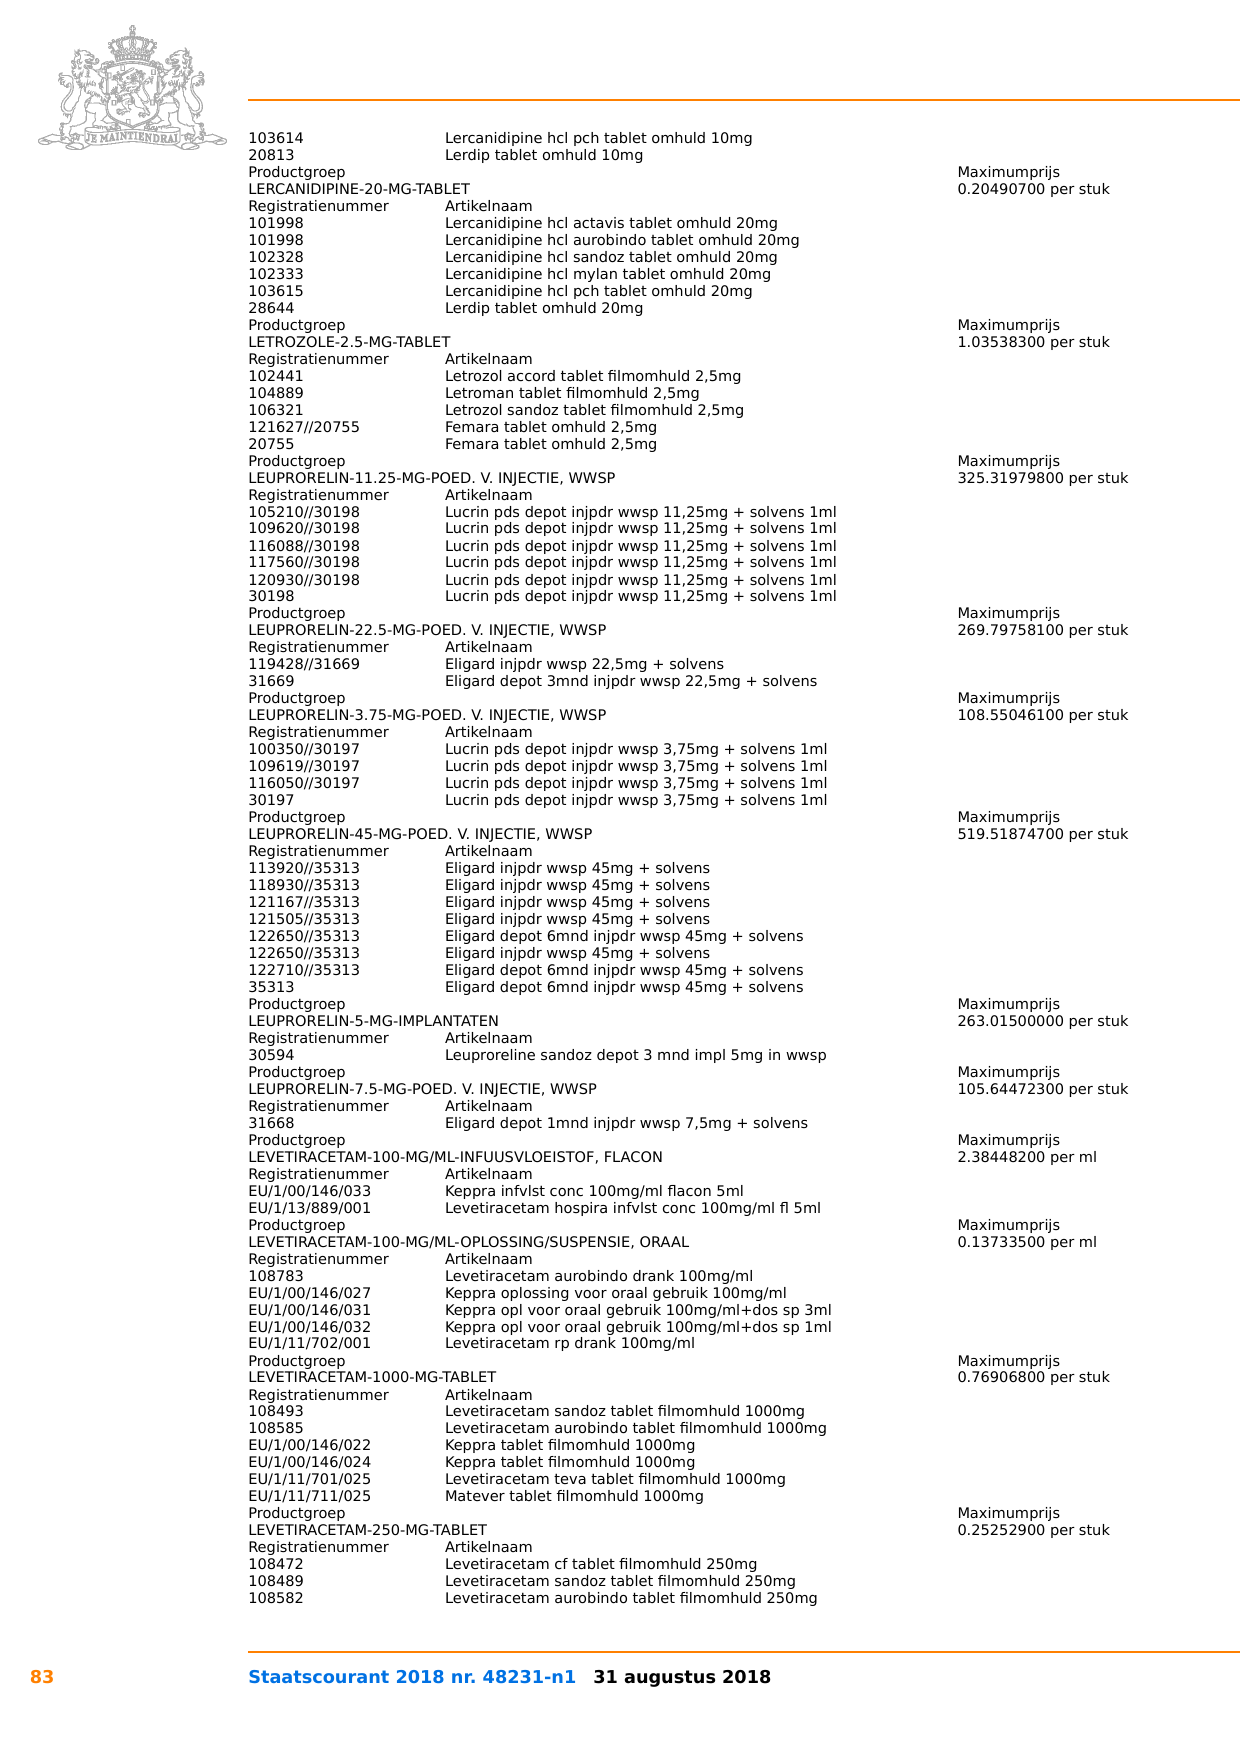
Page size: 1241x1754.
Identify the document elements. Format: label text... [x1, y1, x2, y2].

table_cell Levetiracetam teva tablet filmomhuld 1000mg [439, 1471, 951, 1488]
table_cell [951, 928, 1163, 945]
table_cell Lucrin pds depot injpdr wwsp 11,25mg + solvens 1ml [439, 504, 951, 520]
table_cell [951, 1098, 1163, 1115]
table_cell Artikelnaam [439, 1030, 951, 1047]
table_cell LEUPRORELIN-7.5-MG-POED. V. INJECTIE, WWSP [248, 1081, 951, 1098]
picture [38, 25, 227, 150]
table_cell Eligard depot 6mnd injpdr wwsp 45mg + solvens [439, 928, 951, 945]
table_cell Productgroep [248, 317, 439, 334]
table_cell [951, 1454, 1163, 1471]
table_cell [951, 351, 1163, 368]
table_cell 101998 [248, 215, 439, 232]
table_cell Registratienummer [248, 1386, 439, 1403]
table_cell 30594 [248, 1047, 439, 1064]
table_cell 2.38448200 per ml [951, 1149, 1163, 1166]
table_cell Matever tablet filmomhuld 1000mg [439, 1488, 951, 1505]
table_cell Eligard injpdr wwsp 45mg + solvens [439, 894, 951, 911]
table_cell Levetiracetam sandoz tablet filmomhuld 250mg [439, 1573, 951, 1590]
table_cell 519.51874700 per stuk [951, 826, 1163, 843]
table_cell [439, 1353, 951, 1369]
table_cell Levetiracetam hospira infvlst conc 100mg/ml fl 5ml [439, 1200, 951, 1217]
table_cell Productgroep [248, 1505, 439, 1522]
table_cell 122710//35313 [248, 962, 439, 979]
table_cell Productgroep [248, 1064, 439, 1081]
table_cell 109620//30198 [248, 520, 439, 537]
table_cell Registratienummer [248, 843, 439, 860]
table_cell [439, 164, 951, 181]
table_cell [951, 775, 1163, 792]
table_cell 31669 [248, 673, 439, 690]
table_cell Maximumprijs [951, 1353, 1163, 1369]
table_cell 105.64472300 per stuk [951, 1081, 1163, 1098]
table_cell 1.03538300 per stuk [951, 334, 1163, 351]
table_cell Keppra oplossing voor oraal gebruik 100mg/ml [439, 1285, 951, 1301]
table_cell LEUPRORELIN-45-MG-POED. V. INJECTIE, WWSP [248, 826, 951, 843]
table_cell EU/1/00/146/032 [248, 1319, 439, 1335]
table_cell [951, 1115, 1163, 1132]
table_cell [951, 266, 1163, 283]
table_cell [951, 1030, 1163, 1047]
table_cell [951, 300, 1163, 317]
table_cell Productgroep [248, 1217, 439, 1233]
table_cell Lucrin pds depot injpdr wwsp 3,75mg + solvens 1ml [439, 775, 951, 792]
table_cell Maximumprijs [951, 317, 1163, 334]
table_cell [951, 758, 1163, 775]
table_cell [951, 1301, 1163, 1318]
table_cell 121167//35313 [248, 894, 439, 911]
table_cell [951, 215, 1163, 232]
table_cell Maximumprijs [951, 996, 1163, 1013]
table_cell Registratienummer [248, 486, 439, 503]
table_cell 20813 [248, 147, 439, 164]
table_cell Productgroep [248, 453, 439, 469]
table_cell [951, 520, 1163, 537]
table_cell 325.31979800 per stuk [951, 470, 1163, 486]
table_cell [951, 1319, 1163, 1335]
table_cell Femara tablet omhuld 2,5mg [439, 419, 951, 436]
table_cell 108472 [248, 1556, 439, 1573]
table_cell Productgroep [248, 1132, 439, 1149]
table_cell [951, 1556, 1163, 1573]
table_cell Maximumprijs [951, 1064, 1163, 1081]
table_cell [951, 1166, 1163, 1183]
table_cell Registratienummer [248, 198, 439, 215]
table_cell Maximumprijs [951, 690, 1163, 707]
table_cell [439, 605, 951, 622]
table_cell [951, 741, 1163, 758]
table_cell [439, 453, 951, 469]
table_cell [951, 1386, 1163, 1403]
table_cell [951, 1573, 1163, 1590]
table_cell Keppra opl voor oraal gebruik 100mg/ml+dos sp 3ml [439, 1301, 951, 1318]
table_cell 100350//30197 [248, 741, 439, 758]
table_cell Lercanidipine hcl mylan tablet omhuld 20mg [439, 266, 951, 283]
table_cell 35313 [248, 979, 439, 996]
table_cell [951, 979, 1163, 996]
table_cell 108783 [248, 1268, 439, 1284]
table_cell Lercanidipine hcl actavis tablet omhuld 20mg [439, 215, 951, 232]
table_cell [951, 1200, 1163, 1217]
table_cell [439, 809, 951, 826]
table_cell 31668 [248, 1115, 439, 1132]
table_cell 103614 [248, 130, 439, 147]
table_cell Productgroep [248, 809, 439, 826]
table_cell LETROZOLE-2.5-MG-TABLET [248, 334, 951, 351]
table_cell Eligard injpdr wwsp 45mg + solvens [439, 860, 951, 877]
table_cell Artikelnaam [439, 1166, 951, 1183]
table_cell Eligard depot 6mnd injpdr wwsp 45mg + solvens [439, 962, 951, 979]
table_cell 122650//35313 [248, 945, 439, 962]
table_cell 0.25252900 per stuk [951, 1522, 1163, 1539]
table_cell 30198 [248, 588, 439, 605]
table_cell Artikelnaam [439, 724, 951, 741]
table_cell 108493 [248, 1403, 439, 1420]
table_cell [951, 1285, 1163, 1301]
table_cell 0.13733500 per ml [951, 1234, 1163, 1251]
table_cell EU/1/11/701/025 [248, 1471, 439, 1488]
table_cell 117560//30198 [248, 554, 439, 571]
table_cell Artikelnaam [439, 198, 951, 215]
table_cell 108.55046100 per stuk [951, 707, 1163, 724]
table_cell 108489 [248, 1573, 439, 1590]
table_cell Productgroep [248, 164, 439, 181]
table_cell Registratienummer [248, 1251, 439, 1267]
table_cell Registratienummer [248, 351, 439, 368]
table_cell [951, 1488, 1163, 1505]
table_cell [951, 639, 1163, 656]
table_cell [951, 911, 1163, 928]
table_cell Levetiracetam aurobindo tablet filmomhuld 250mg [439, 1590, 951, 1607]
table_cell Productgroep [248, 996, 439, 1013]
table_cell Lucrin pds depot injpdr wwsp 11,25mg + solvens 1ml [439, 588, 951, 605]
table_cell Lucrin pds depot injpdr wwsp 11,25mg + solvens 1ml [439, 538, 951, 554]
table_cell [439, 1064, 951, 1081]
table_cell Registratienummer [248, 1098, 439, 1115]
table_cell [439, 1217, 951, 1233]
table_cell 122650//35313 [248, 928, 439, 945]
table_cell Artikelnaam [439, 1386, 951, 1403]
table_cell Levetiracetam cf tablet filmomhuld 250mg [439, 1556, 951, 1573]
table_cell Lercanidipine hcl sandoz tablet omhuld 20mg [439, 249, 951, 266]
table_cell [951, 249, 1163, 266]
table_cell Registratienummer [248, 639, 439, 656]
table_cell 28644 [248, 300, 439, 317]
table_cell LEVETIRACETAM-250-MG-TABLET [248, 1522, 951, 1539]
table_cell Registratienummer [248, 1030, 439, 1047]
table_cell Eligard depot 6mnd injpdr wwsp 45mg + solvens [439, 979, 951, 996]
table_cell Artikelnaam [439, 843, 951, 860]
table_cell Femara tablet omhuld 2,5mg [439, 436, 951, 452]
table_cell Lucrin pds depot injpdr wwsp 3,75mg + solvens 1ml [439, 792, 951, 809]
table_cell Lercanidipine hcl aurobindo tablet omhuld 20mg [439, 232, 951, 249]
table_cell Productgroep [248, 1353, 439, 1369]
table_cell 102333 [248, 266, 439, 283]
table_cell [951, 588, 1163, 605]
table_cell [951, 894, 1163, 911]
table_cell [951, 945, 1163, 962]
table_cell [439, 690, 951, 707]
table_cell [951, 877, 1163, 894]
table_cell [951, 1471, 1163, 1488]
table_cell 119428//31669 [248, 656, 439, 673]
table_cell LEUPRORELIN-11.25-MG-POED. V. INJECTIE, WWSP [248, 470, 951, 486]
table_cell EU/1/00/146/022 [248, 1437, 439, 1454]
table_cell [951, 385, 1163, 402]
table_cell 263.01500000 per stuk [951, 1013, 1163, 1030]
table_cell Registratienummer [248, 724, 439, 741]
table_cell [951, 1420, 1163, 1437]
table_cell 121627//20755 [248, 419, 439, 436]
table_cell LEUPRORELIN-5-MG-IMPLANTATEN [248, 1013, 951, 1030]
table_cell LERCANIDIPINE-20-MG-TABLET [248, 181, 951, 198]
table_cell 102328 [248, 249, 439, 266]
table_cell 118930//35313 [248, 877, 439, 894]
table_cell [951, 198, 1163, 215]
table_cell Levetiracetam aurobindo drank 100mg/ml [439, 1268, 951, 1284]
table_cell Lerdip tablet omhuld 10mg [439, 147, 951, 164]
table_cell [439, 1132, 951, 1149]
table_cell [951, 1590, 1163, 1607]
table_cell Leuproreline sandoz depot 3 mnd impl 5mg in wwsp [439, 1047, 951, 1064]
table_cell Keppra tablet filmomhuld 1000mg [439, 1437, 951, 1454]
table_cell Lercanidipine hcl pch tablet omhuld 20mg [439, 283, 951, 300]
table_cell Keppra tablet filmomhuld 1000mg [439, 1454, 951, 1471]
table_cell Artikelnaam [439, 351, 951, 368]
table_cell Productgroep [248, 690, 439, 707]
table_cell [439, 1505, 951, 1522]
table_cell Maximumprijs [951, 164, 1163, 181]
table_cell [951, 486, 1163, 503]
table_cell 101998 [248, 232, 439, 249]
table_cell [951, 1335, 1163, 1352]
table_cell Maximumprijs [951, 809, 1163, 826]
table_cell [951, 436, 1163, 452]
table_cell LEUPRORELIN-3.75-MG-POED. V. INJECTIE, WWSP [248, 707, 951, 724]
table_cell Eligard injpdr wwsp 22,5mg + solvens [439, 656, 951, 673]
table_cell [951, 1251, 1163, 1267]
table_cell [951, 147, 1163, 164]
table_cell Eligard depot 3mnd injpdr wwsp 22,5mg + solvens [439, 673, 951, 690]
table_cell EU/1/13/889/001 [248, 1200, 439, 1217]
table_cell LEVETIRACETAM-100-MG/ML-INFUUSVLOEISTOF, FLACON [248, 1149, 951, 1166]
table_cell Eligard depot 1mnd injpdr wwsp 7,5mg + solvens [439, 1115, 951, 1132]
table_cell [951, 419, 1163, 436]
table_cell 116088//30198 [248, 538, 439, 554]
table_cell Levetiracetam aurobindo tablet filmomhuld 1000mg [439, 1420, 951, 1437]
table_cell LEUPRORELIN-22.5-MG-POED. V. INJECTIE, WWSP [248, 622, 951, 639]
table_cell 30197 [248, 792, 439, 809]
table_cell Artikelnaam [439, 1539, 951, 1556]
table_cell 20755 [248, 436, 439, 452]
table_cell Lerdip tablet omhuld 20mg [439, 300, 951, 317]
table_cell [951, 368, 1163, 384]
table_cell EU/1/11/702/001 [248, 1335, 439, 1352]
table_cell [951, 130, 1163, 147]
table_cell [951, 724, 1163, 741]
table_cell [951, 962, 1163, 979]
table_cell Levetiracetam sandoz tablet filmomhuld 1000mg [439, 1403, 951, 1420]
table_cell EU/1/00/146/027 [248, 1285, 439, 1301]
table_cell 113920//35313 [248, 860, 439, 877]
table_cell 116050//30197 [248, 775, 439, 792]
table_cell EU/1/00/146/024 [248, 1454, 439, 1471]
table_cell [951, 1047, 1163, 1064]
table_cell Keppra opl voor oraal gebruik 100mg/ml+dos sp 1ml [439, 1319, 951, 1335]
table_cell 109619//30197 [248, 758, 439, 775]
table_cell [951, 1539, 1163, 1556]
table_cell Eligard injpdr wwsp 45mg + solvens [439, 911, 951, 928]
table_cell Eligard injpdr wwsp 45mg + solvens [439, 877, 951, 894]
table_cell [951, 504, 1163, 520]
table_cell Maximumprijs [951, 453, 1163, 469]
table_cell Maximumprijs [951, 1132, 1163, 1149]
table_cell Registratienummer [248, 1539, 439, 1556]
table_cell Levetiracetam rp drank 100mg/ml [439, 1335, 951, 1352]
table_cell Artikelnaam [439, 486, 951, 503]
table_cell [439, 996, 951, 1013]
table_cell [951, 1183, 1163, 1199]
table_cell [439, 317, 951, 334]
table_cell Lercanidipine hcl pch tablet omhuld 10mg [439, 130, 951, 147]
table_cell 108582 [248, 1590, 439, 1607]
table_cell [951, 656, 1163, 673]
table_cell Eligard injpdr wwsp 45mg + solvens [439, 945, 951, 962]
table_cell [951, 554, 1163, 571]
table_cell 108585 [248, 1420, 439, 1437]
table_cell Keppra infvlst conc 100mg/ml flacon 5ml [439, 1183, 951, 1199]
table_cell Artikelnaam [439, 1251, 951, 1267]
table_cell Letroman tablet filmomhuld 2,5mg [439, 385, 951, 402]
table_cell 269.79758100 per stuk [951, 622, 1163, 639]
table_cell Lucrin pds depot injpdr wwsp 3,75mg + solvens 1ml [439, 741, 951, 758]
table_cell [951, 1437, 1163, 1454]
table_cell Maximumprijs [951, 605, 1163, 622]
table_cell 102441 [248, 368, 439, 384]
table_cell EU/1/11/711/025 [248, 1488, 439, 1505]
table_cell Lucrin pds depot injpdr wwsp 11,25mg + solvens 1ml [439, 554, 951, 571]
table_cell [951, 1268, 1163, 1284]
table_cell Lucrin pds depot injpdr wwsp 11,25mg + solvens 1ml [439, 520, 951, 537]
table_cell Registratienummer [248, 1166, 439, 1183]
table_cell 105210//30198 [248, 504, 439, 520]
table_cell Letrozol sandoz tablet filmomhuld 2,5mg [439, 402, 951, 418]
table_cell [951, 232, 1163, 249]
table_cell 120930//30198 [248, 571, 439, 588]
table_cell Productgroep [248, 605, 439, 622]
table_cell 0.76906800 per stuk [951, 1369, 1163, 1386]
table_cell Maximumprijs [951, 1505, 1163, 1522]
table_cell 0.20490700 per stuk [951, 181, 1163, 198]
table_cell [951, 673, 1163, 690]
table_cell [951, 843, 1163, 860]
table_cell [951, 283, 1163, 300]
table_cell Artikelnaam [439, 1098, 951, 1115]
table_cell Artikelnaam [439, 639, 951, 656]
table_cell 104889 [248, 385, 439, 402]
table_cell 103615 [248, 283, 439, 300]
table_cell [951, 1403, 1163, 1420]
table_cell LEVETIRACETAM-1000-MG-TABLET [248, 1369, 951, 1386]
table_cell [951, 792, 1163, 809]
table_cell [951, 860, 1163, 877]
table_cell LEVETIRACETAM-100-MG/ML-OPLOSSING/SUSPENSIE, ORAAL [248, 1234, 951, 1251]
table_cell Letrozol accord tablet filmomhuld 2,5mg [439, 368, 951, 384]
table_cell [951, 538, 1163, 554]
table_cell EU/1/00/146/031 [248, 1301, 439, 1318]
table_cell [951, 402, 1163, 418]
table_cell 121505//35313 [248, 911, 439, 928]
table_cell Lucrin pds depot injpdr wwsp 11,25mg + solvens 1ml [439, 571, 951, 588]
table_cell 106321 [248, 402, 439, 418]
table_cell Maximumprijs [951, 1217, 1163, 1233]
table_cell Lucrin pds depot injpdr wwsp 3,75mg + solvens 1ml [439, 758, 951, 775]
table_cell [951, 571, 1163, 588]
table_cell EU/1/00/146/033 [248, 1183, 439, 1199]
